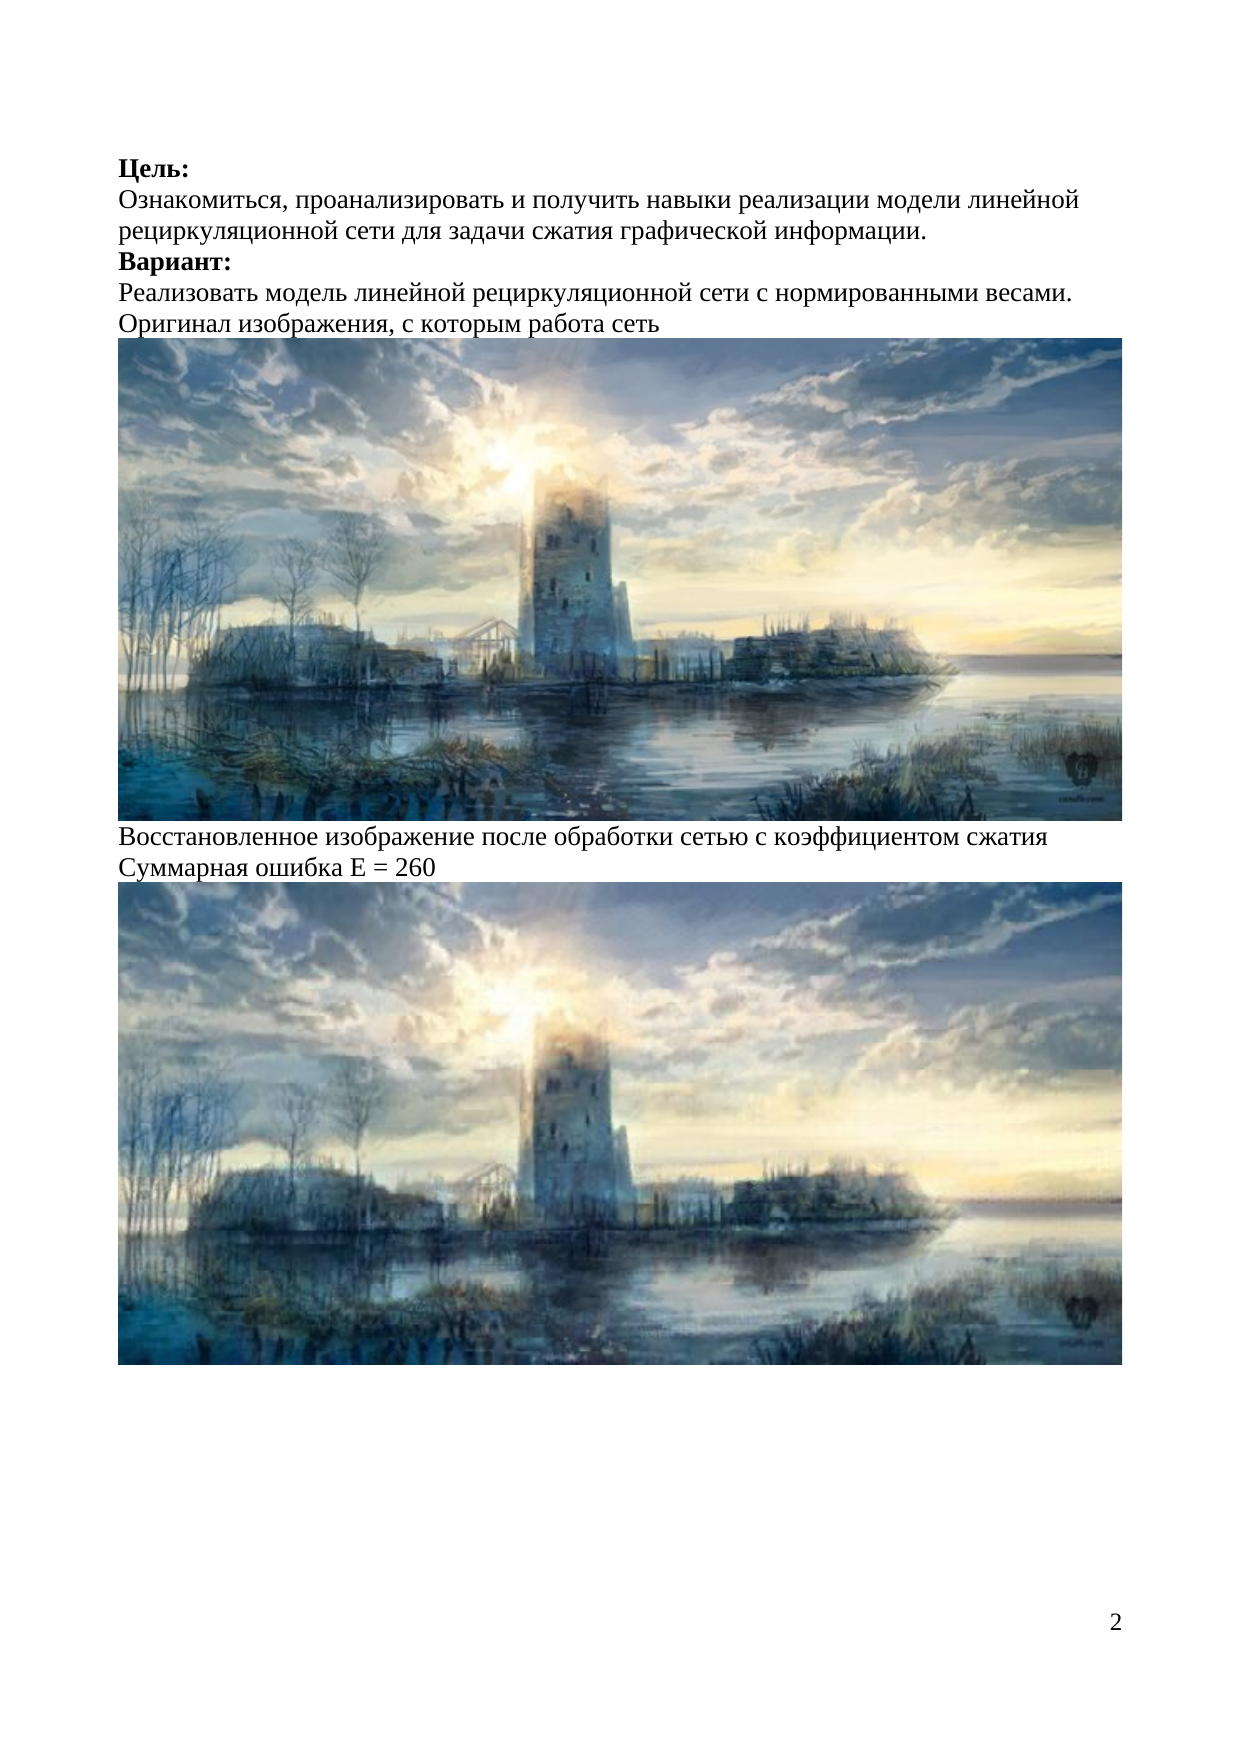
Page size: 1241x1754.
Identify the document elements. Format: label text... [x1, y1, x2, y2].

text Восстановленное изображение после обработки сетью с коэффициентом сжатия [118, 821, 1122, 852]
text Цель: [118, 152, 1122, 183]
picture [118, 783, 140, 793]
picture [118, 802, 151, 821]
picture [365, 808, 373, 821]
text Оригинал изображения, с которым работа сеть [118, 307, 1122, 338]
text Суммарная ошибка E = 260 [118, 852, 1122, 882]
text Реализовать модель линейной рециркуляционной сети с нормированными весами. [118, 276, 1122, 307]
text Ознакомиться, проанализировать и получить навыки реализации модели линейной рециркуляционной сети для задачи сжатия графической информации. [118, 183, 1122, 245]
picture [125, 1345, 152, 1365]
text Вариант: [118, 245, 1122, 276]
picture [118, 338, 1123, 821]
picture [118, 882, 1123, 1365]
